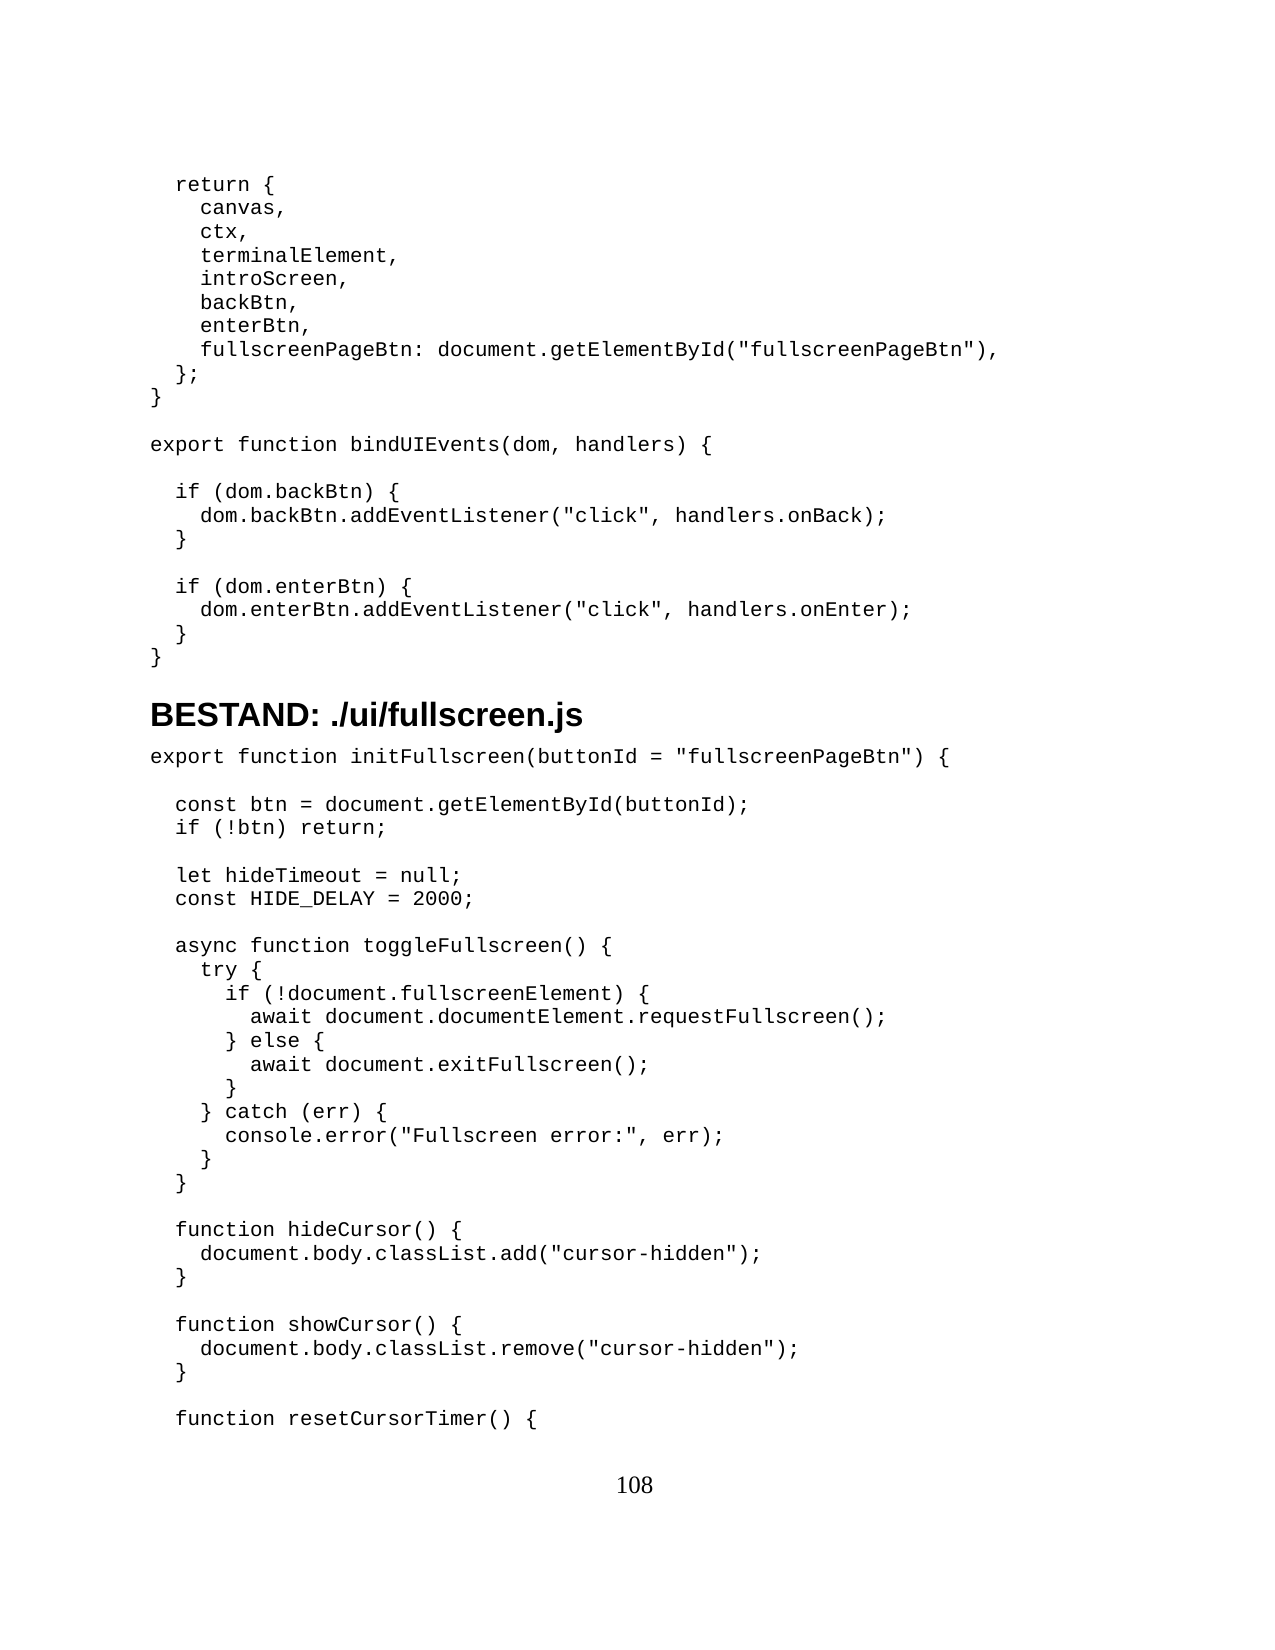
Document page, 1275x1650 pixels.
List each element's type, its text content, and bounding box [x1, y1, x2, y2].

text try { [150, 959, 1125, 983]
text if (!document.fullscreenElement) { [150, 983, 1125, 1006]
text } else { [150, 1030, 1125, 1054]
text if (dom.backBtn) { [150, 481, 1125, 505]
text } [150, 386, 1125, 410]
text await document.exitFullscreen(); [150, 1054, 1125, 1077]
text export function bindUIEvents(dom, handlers) { [150, 434, 1125, 457]
text document.body.classList.remove("cursor-hidden"); [150, 1337, 1125, 1361]
text } catch (err) { [150, 1101, 1125, 1125]
text } [150, 1172, 1125, 1196]
text canvas, [150, 197, 1125, 221]
subtitle BESTAND: ./ui/fullscreen.js [150, 695, 1125, 734]
text await document.documentElement.requestFullscreen(); [150, 1006, 1125, 1030]
text enterBtn, [150, 316, 1125, 339]
text } [150, 623, 1125, 647]
text backBtn, [150, 292, 1125, 316]
text function hideCursor() { [150, 1219, 1125, 1243]
text export function initFullscreen(buttonId = "fullscreenPageBtn") { [150, 746, 1125, 770]
text if (!btn) return; [150, 817, 1125, 841]
text introScreen, [150, 268, 1125, 292]
text } [150, 647, 1125, 670]
text console.error("Fullscreen error:", err); [150, 1125, 1125, 1148]
text } [150, 1361, 1125, 1385]
text } [150, 1077, 1125, 1101]
text ctx, [150, 221, 1125, 244]
text dom.backBtn.addEventListener("click", handlers.onBack); [150, 505, 1125, 528]
text if (dom.enterBtn) { [150, 576, 1125, 599]
text dom.enterBtn.addEventListener("click", handlers.onEnter); [150, 599, 1125, 623]
text document.body.classList.add("cursor-hidden"); [150, 1243, 1125, 1267]
text const btn = document.getElementById(buttonId); [150, 794, 1125, 817]
text return { [150, 174, 1125, 197]
text function showCursor() { [150, 1314, 1125, 1337]
text function resetCursorTimer() { [150, 1408, 1125, 1432]
text } [150, 1267, 1125, 1290]
text let hideTimeout = null; [150, 864, 1125, 888]
text } [150, 1148, 1125, 1172]
text }; [150, 363, 1125, 386]
text } [150, 528, 1125, 552]
text terminalElement, [150, 244, 1125, 268]
text fullscreenPageBtn: document.getElementById("fullscreenPageBtn"), [150, 339, 1125, 363]
text const HIDE_DELAY = 2000; [150, 888, 1125, 912]
text async function toggleFullscreen() { [150, 936, 1125, 959]
